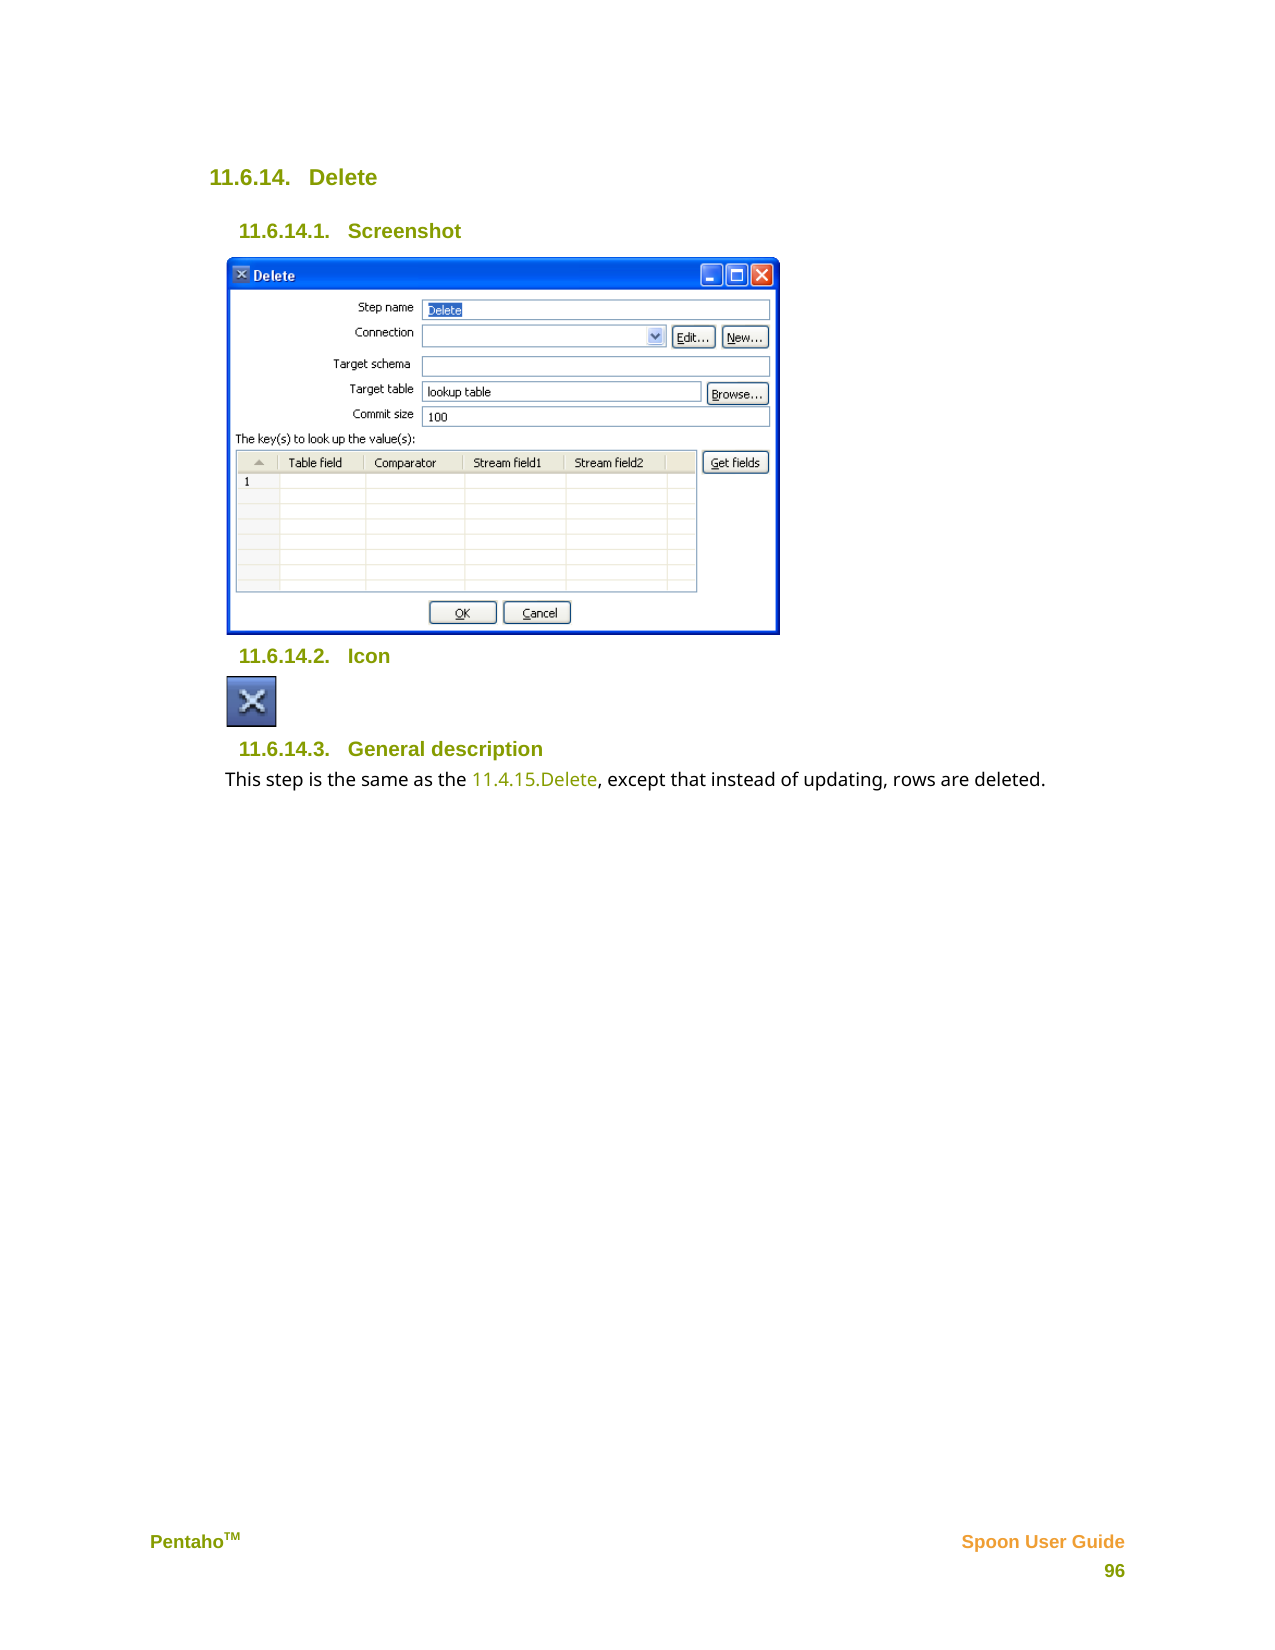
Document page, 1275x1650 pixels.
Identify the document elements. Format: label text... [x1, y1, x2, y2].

subtitle Screenshot [239, 211, 1125, 246]
subtitle Delete [209, 157, 1125, 192]
text This step is the same as the 11.4.15.Delete, except that instead of updating, rows are deleted. [225, 763, 1125, 793]
subtitle General description [225, 675, 1125, 763]
picture [226, 257, 780, 635]
picture [226, 676, 277, 727]
subtitle Icon [239, 635, 1125, 671]
